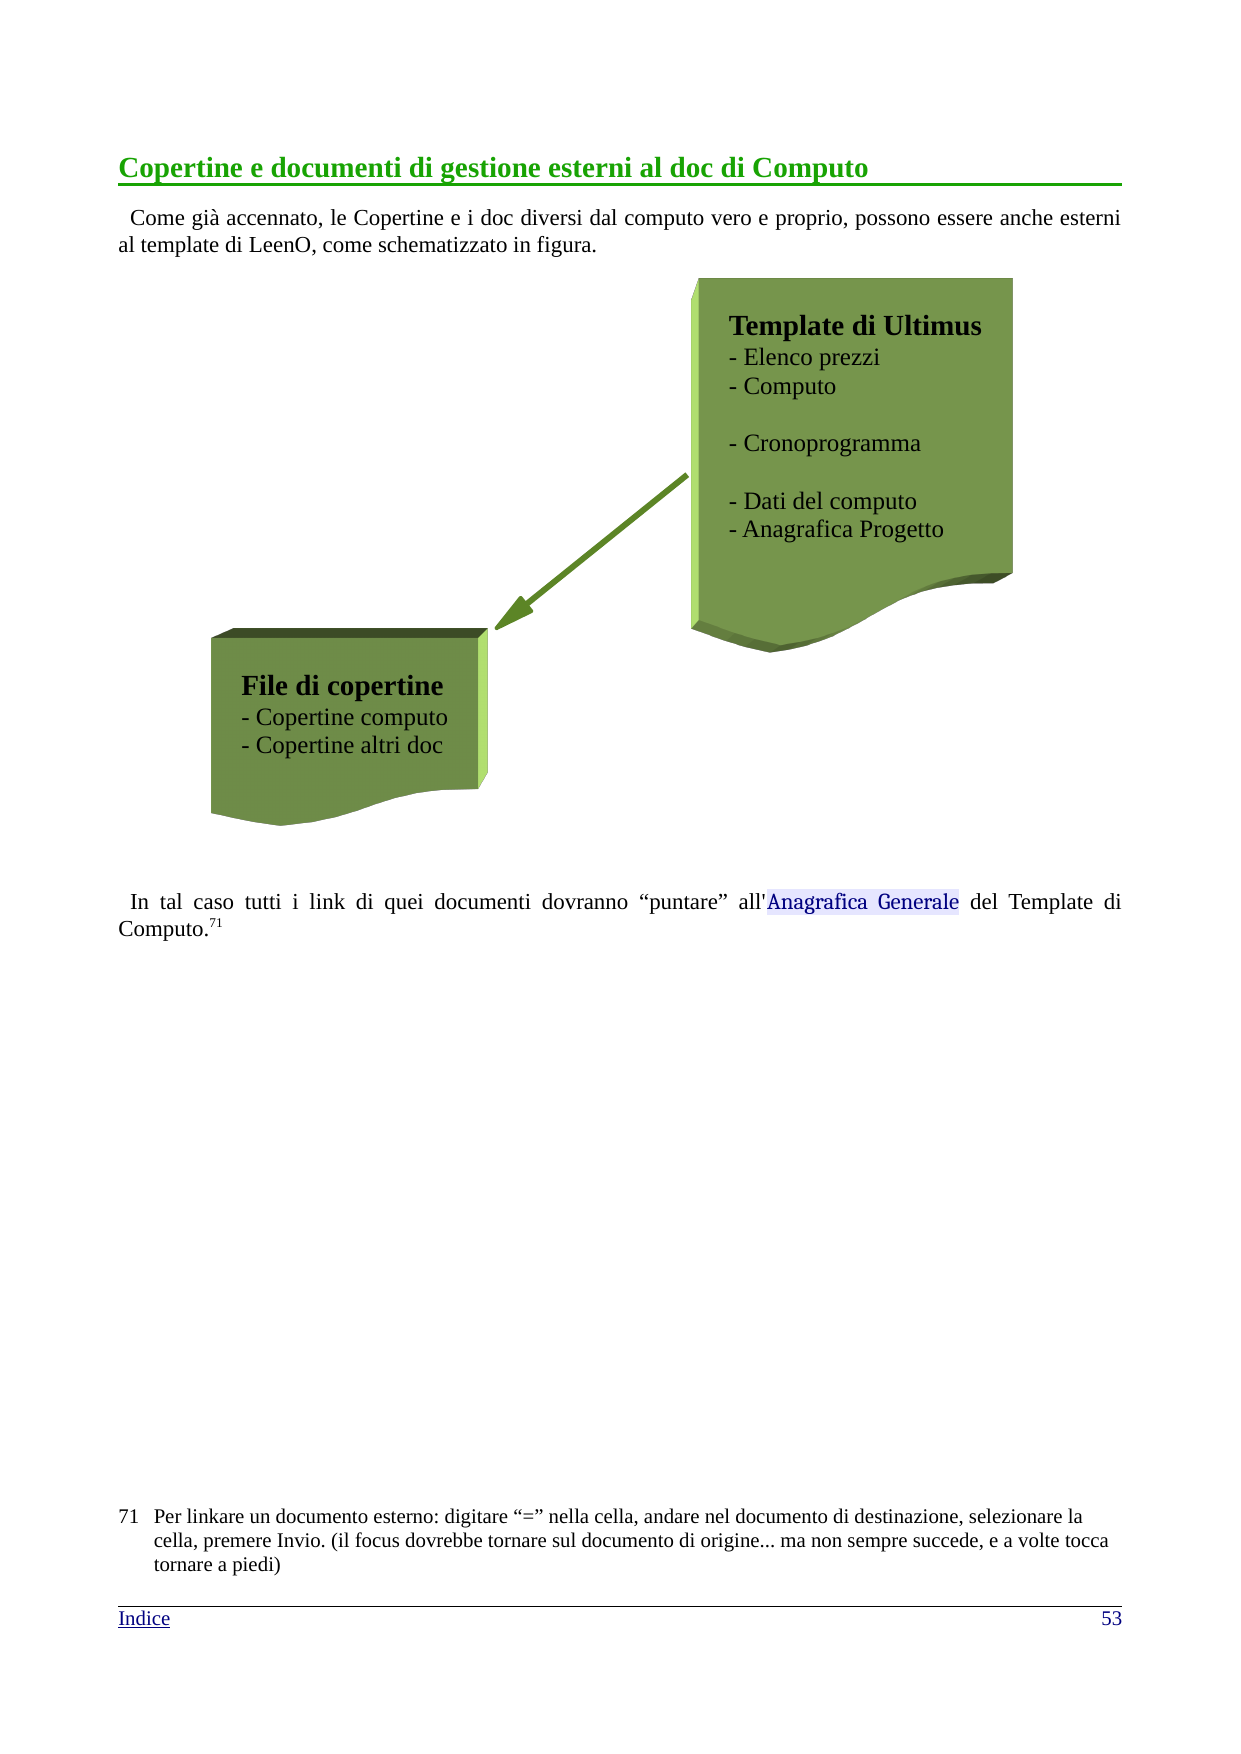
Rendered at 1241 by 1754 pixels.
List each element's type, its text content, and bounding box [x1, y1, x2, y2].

table_header [118, 263, 1122, 856]
text Come già accennato, le Copertine e i doc diversi dal computo vero e proprio, possono essere anche esterni al template di LeenO, come schematizzato in figura. [118, 204, 1122, 257]
text Per linkare un documento esterno: digitare “=” nella cella, andare nel documento di destinazione, selezionare la cella, premere Invio. (il focus dovrebbe tornare sul documento di origine... ma non sempre succede, e a volte tocca tornare a piedi) [118, 1504, 1122, 1576]
text In tal caso tutti i link di quei documenti dovranno “puntare” all'Anagrafica Generale del Template di Computo. [118, 888, 1122, 942]
subtitle Copertine e documenti di gestione esterni al doc di Computo [118, 150, 1122, 183]
